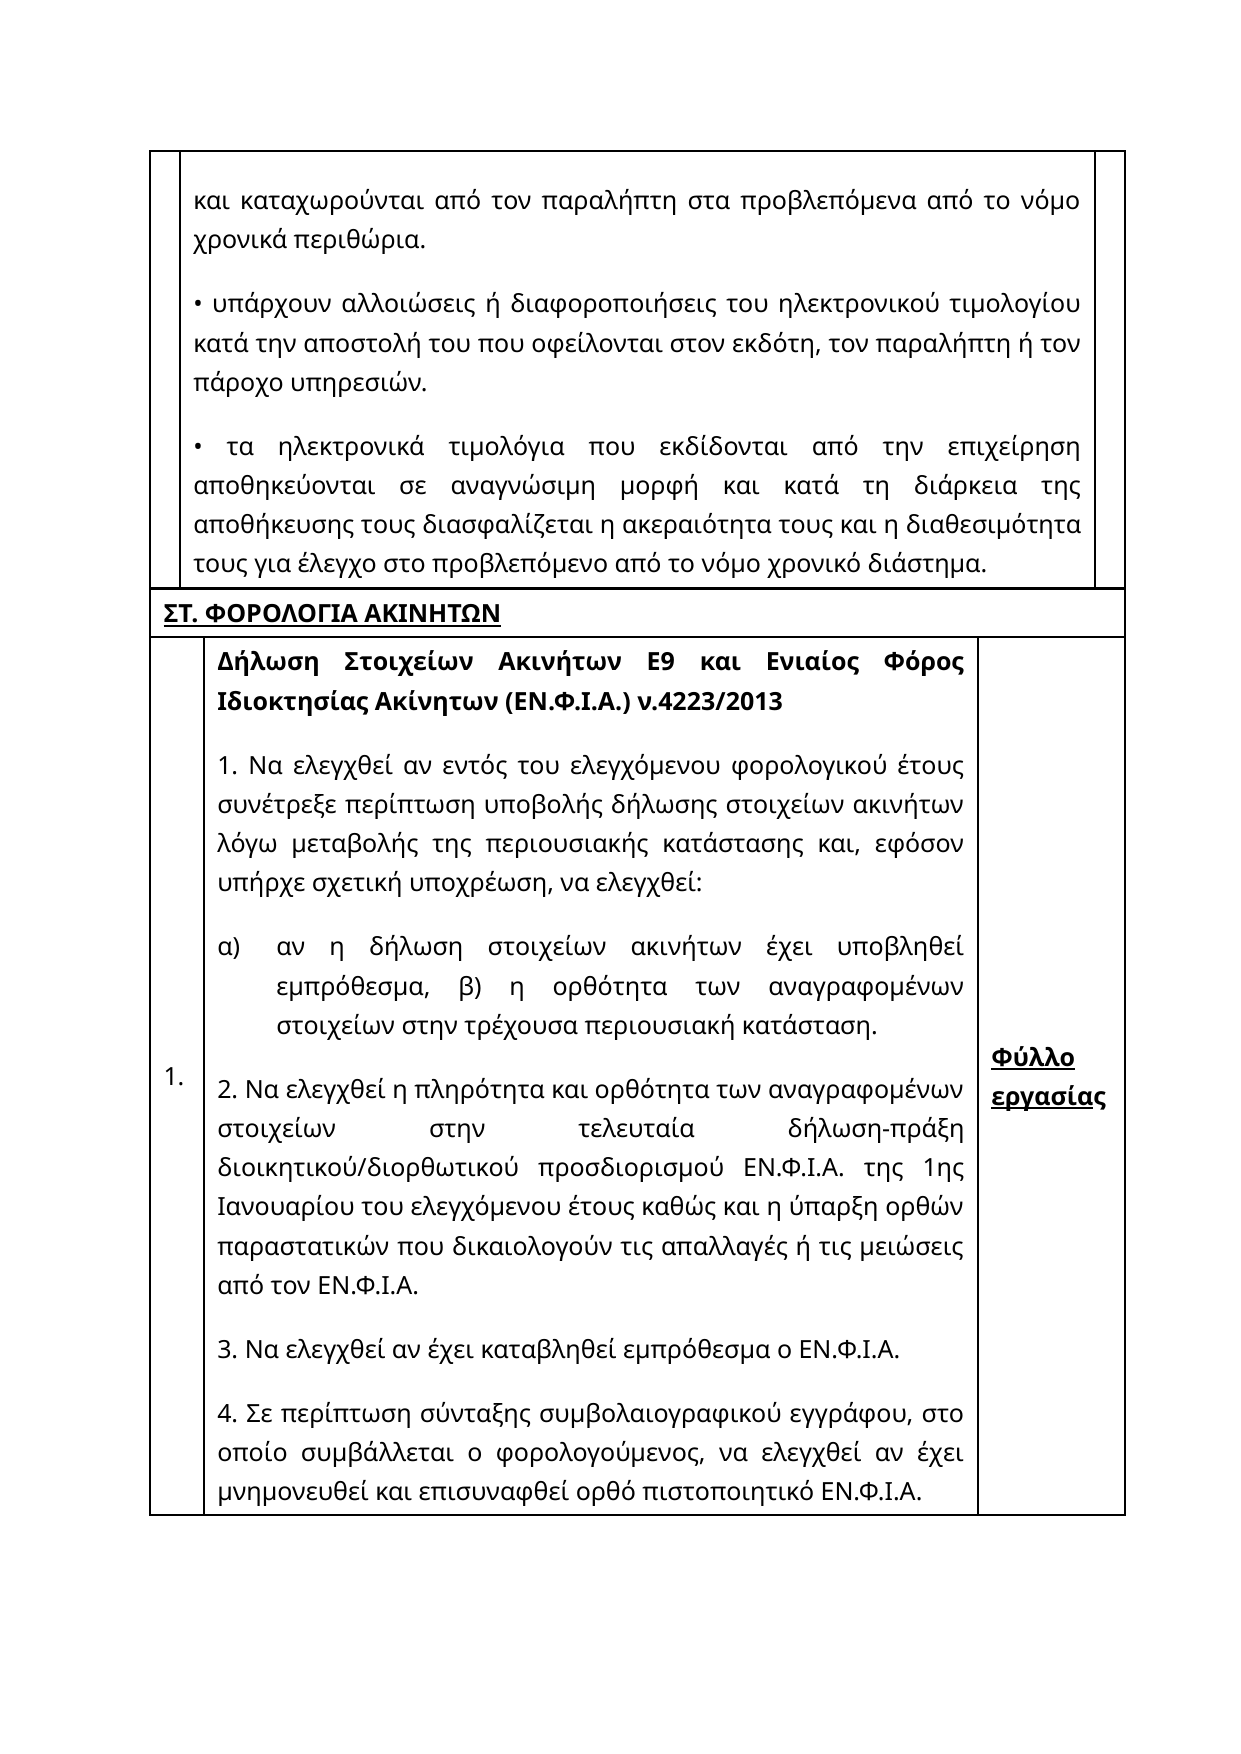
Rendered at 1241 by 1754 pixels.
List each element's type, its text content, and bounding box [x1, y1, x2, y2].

table_cell 1. [151, 638, 203, 1514]
table_header ΣΤ. ΦΟΡΟΛΟΓΙΑ ΑΚΙΝΗΤΩΝ [151, 590, 1124, 636]
table_header [1096, 152, 1124, 586]
table_header και καταχωρούνται από τον παραλήπτη στα προβλεπόμενα από το νόμο χρονικά περιθώρια. • υπάρχουν αλλοιώσεις ή διαφοροποιήσεις του ηλεκτρονικού τιμολογίου κατά την αποστολή του που οφείλονται στον εκδότη, τον παραλήπτη ή τον πάροχο υπηρεσιών. • τα ηλεκτρονικά τιμολόγια που εκδίδονται από την επιχείρηση αποθηκεύονται σε αναγνώσιμη μορφή και κατά τη διάρκεια της αποθήκευσης τους διασφαλίζεται η ακεραιότητα τους και η διαθεσιμότητα τους για έλεγχο στο προβλεπόμενο από το νόμο χρονικό διάστημα. [181, 152, 1094, 586]
table_cell Δήλωση Στοιχείων Ακινήτων Ε9 και Ενιαίος Φόρος Ιδιοκτησίας Ακίνητων (ΕΝ.Φ.Ι.Α.) ν.4223/2013 1. Να ελεγχθεί αν εντός του ελεγχόμενου φορολογικού έτους συνέτρεξε περίπτωση υποβολής δήλωσης στοιχείων ακινήτων λόγω μεταβολής της περιουσιακής κατάστασης και, εφόσον υπήρχε σχετική υποχρέωση, να ελεγχθεί: α) αν η δήλωση στοιχείων ακινήτων έχει υποβληθεί εμπρόθεσμα, β) η ορθότητα των αναγραφομένων στοιχείων στην τρέχουσα περιουσιακή κατάσταση. 2. Να ελεγχθεί η πληρότητα και ορθότητα των αναγραφομένων στοιχείων στην τελευταία δήλωση-πράξη διοικητικού/διορθωτικού προσδιορισμού ΕΝ.Φ.Ι.Α. της 1ης Ιανουαρίου του ελεγχόμενου έτους καθώς και η ύπαρξη ορθών παραστατικών που δικαιολογούν τις απαλλαγές ή τις μειώσεις από τον ΕΝ.Φ.Ι.Α. 3. Να ελεγχθεί αν έχει καταβληθεί εμπρόθεσμα ο ΕΝ.Φ.Ι.Α. 4. Σε περίπτωση σύνταξης συμβολαιογραφικού εγγράφου, στο οποίο συμβάλλεται ο φορολογούμενος, να ελεγχθεί αν έχει μνημονευθεί και επισυναφθεί ορθό πιστοποιητικό ΕΝ.Φ.Ι.Α. [205, 638, 977, 1514]
table_cell Φύλλο εργασίας [979, 638, 1124, 1514]
table_header [151, 152, 179, 586]
